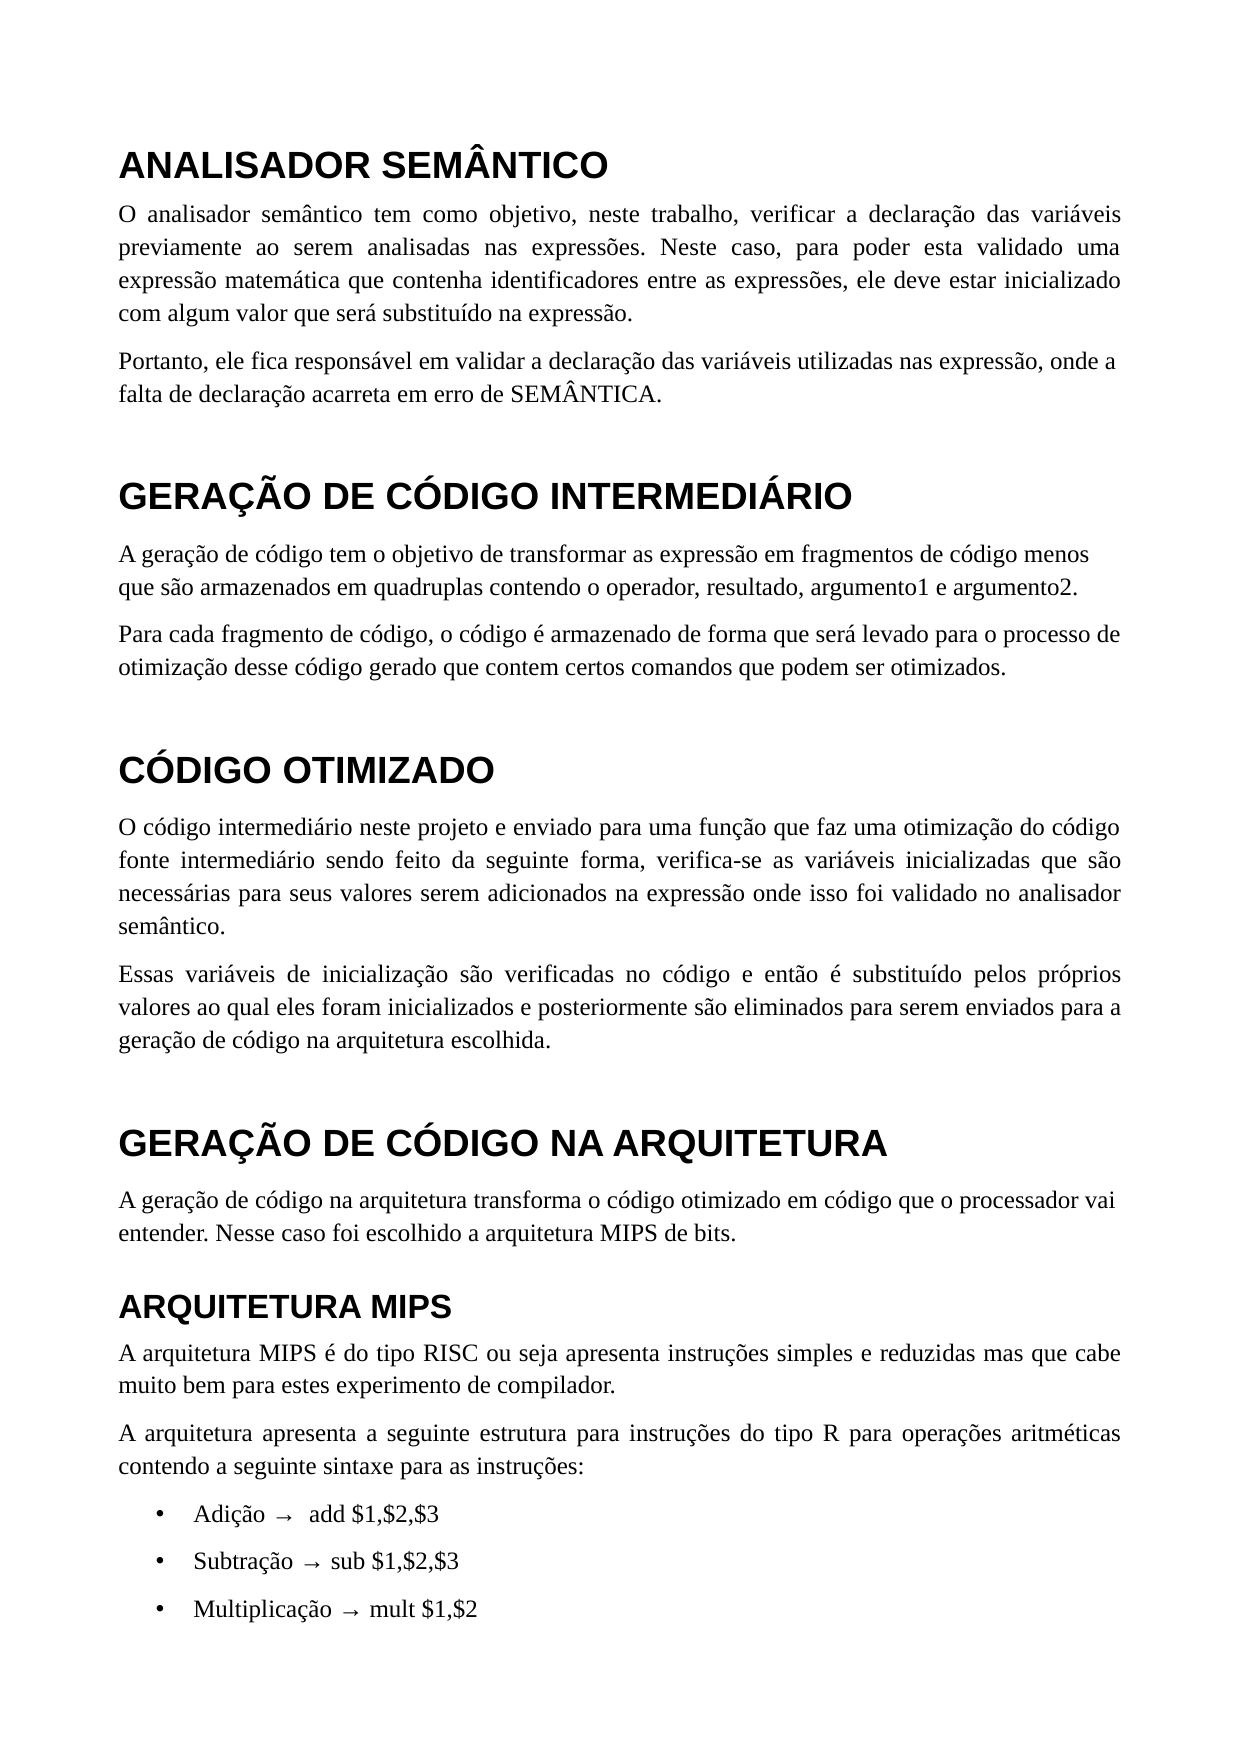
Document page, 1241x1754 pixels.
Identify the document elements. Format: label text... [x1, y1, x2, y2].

text Portanto, ele fica responsável em validar a declaração das variáveis utilizadas nas expressão, onde a falta de declaração acarreta em erro de SEMÂNTICA. [118, 346, 1122, 408]
text A arquitetura MIPS é do tipo RISC ou seja apresenta instruções simples e reduzidas mas que cabe muito bem para estes experimento de compilador. [118, 1338, 1122, 1399]
text Para cada fragmento de código, o código é armazenado de forma que será levado para o processo de otimização desse código gerado que contem certos comandos que podem ser otimizados. [118, 619, 1122, 681]
text A geração de código tem o objetivo de transformar as expressão em fragmentos de código menos que são armazenados em quadruplas contendo o operador, resultado, argumento1 e argumento2. [118, 539, 1122, 601]
list Adição → add $1,$2,$3 [156, 1499, 1122, 1528]
list Subtração → sub $1,$2,$3 [156, 1546, 1122, 1575]
text GERAÇÃO DE CÓDIGO INTERMEDIÁRIO [118, 474, 1122, 518]
text GERAÇÃO DE CÓDIGO NA ARQUITETURA [118, 1120, 1122, 1164]
text A arquitetura apresenta a seguinte estrutura para instruções do tipo R para operações aritméticas contendo a seguinte sintaxe para as instruções: [118, 1418, 1122, 1480]
text O analisador semântico tem como objetivo, neste trabalho, verificar a declaração das variáveis previamente ao serem analisadas nas expressões. Neste caso, para poder esta validado uma expressão matemática que contenha identificadores entre as expressões, ele deve estar inicializado com algum valor que será substituído na expressão. [118, 199, 1122, 327]
text Essas variáveis de inicialização são verificadas no código e então é substituído pelos próprios valores ao qual eles foram inicializados e posteriormente são eliminados para serem enviados para a geração de código na arquitetura escolhida. [118, 959, 1122, 1054]
text A geração de código na arquitetura transforma o código otimizado em código que o processador vai entender. Nesse caso foi escolhido a arquitetura MIPS de bits. [118, 1185, 1122, 1247]
subtitle ARQUITETURA MIPS [118, 1286, 1122, 1325]
text CÓDIGO OTIMIZADO [118, 748, 1122, 791]
list Multiplicação → mult $1,$2 [156, 1594, 1122, 1623]
subtitle ANALISADOR SEMÂNTICO [118, 143, 1122, 187]
text O código intermediário neste projeto e enviado para uma função que faz uma otimização do código fonte intermediário sendo feito da seguinte forma, verifica-se as variáveis inicializadas que são necessárias para seus valores serem adicionados na expressão onde isso foi validado no analisador semântico. [118, 812, 1122, 940]
